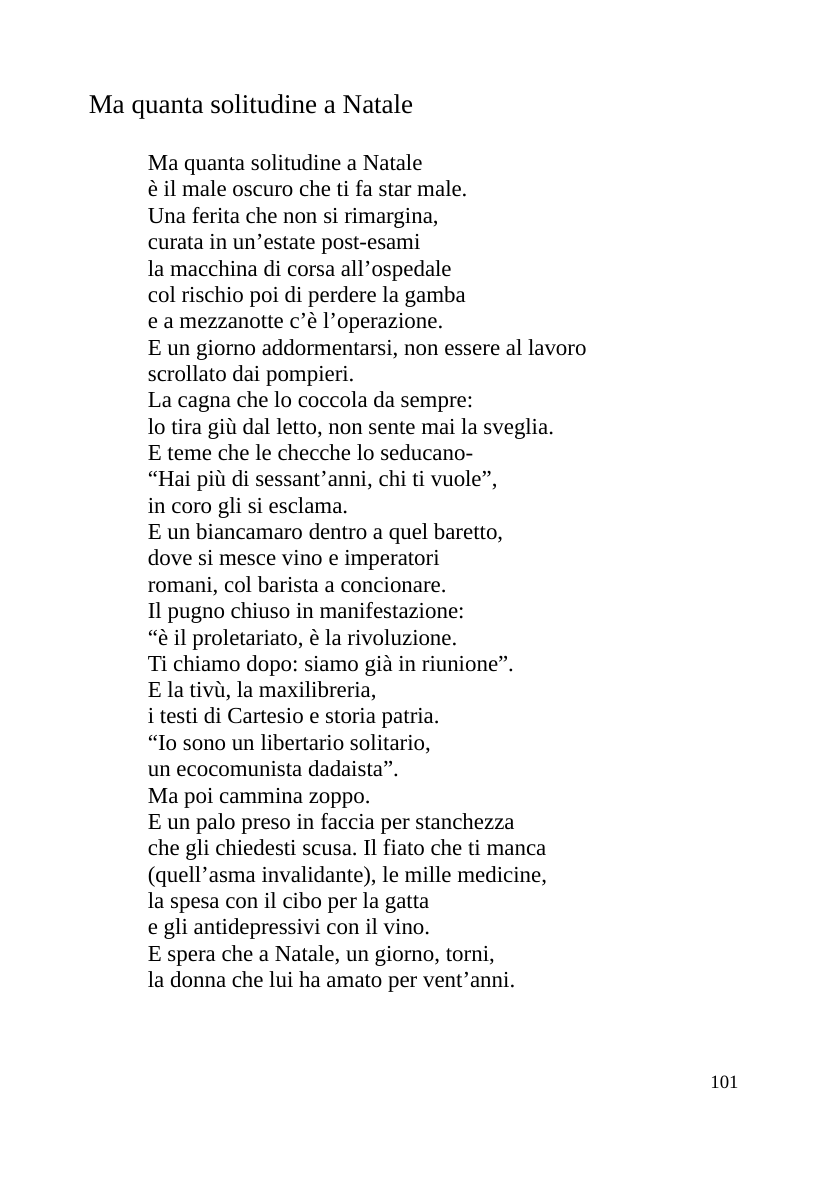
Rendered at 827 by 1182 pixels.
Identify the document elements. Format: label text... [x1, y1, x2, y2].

text Una ferita che non si rimargina, [148, 202, 738, 228]
text scrollato dai pompieri. [148, 360, 738, 386]
text “Io sono un libertario solitario, [148, 729, 738, 755]
text la spesa con il cibo per la gatta [148, 887, 738, 913]
text è il male oscuro che ti fa star male. [148, 176, 738, 202]
text E un giorno addormentarsi, non essere al lavoro [148, 334, 738, 360]
text Ma quanta solitudine a Natale [88, 88, 738, 120]
text e a mezzanotte c’è l’operazione. [148, 307, 738, 334]
text (quell’asma invalidante), le mille medicine, [148, 861, 738, 887]
text lo tira giù dal letto, non sente mai la sveglia. [148, 413, 738, 439]
text La cagna che lo coccola da sempre: [148, 386, 738, 413]
text i testi di Cartesio e storia patria. [148, 703, 738, 729]
text la macchina di corsa all’ospedale [148, 254, 738, 281]
text Ti chiamo dopo: siamo già in riunione”. [148, 650, 738, 676]
text E spera che a Natale, un giorno, torni, [148, 940, 738, 966]
text “Hai più di sessant’anni, chi ti vuole”, [148, 465, 738, 492]
text Il pugno chiuso in manifestazione: [148, 597, 738, 623]
text E un palo preso in faccia per stanchezza [148, 808, 738, 834]
text “è il proletariato, è la rivoluzione. [148, 623, 738, 650]
text un ecocomunista dadaista”. [148, 755, 738, 782]
text Ma poi cammina zoppo. [148, 782, 738, 808]
text la donna che lui ha amato per vent’anni. [148, 966, 738, 992]
text E teme che le checche lo seducano- [148, 439, 738, 465]
text in coro gli si esclama. [148, 492, 738, 518]
text che gli chiedesti scusa. Il fiato che ti manca [148, 834, 738, 861]
text romani, col barista a concionare. [148, 571, 738, 597]
text curata in un’estate post-esami [148, 228, 738, 254]
text col rischio poi di perdere la gamba [148, 281, 738, 307]
text e gli antidepressivi con il vino. [148, 913, 738, 940]
text Ma quanta solitudine a Natale [148, 149, 738, 176]
text E la tivù, la maxilibreria, [148, 676, 738, 703]
text E un biancamaro dentro a quel baretto, [148, 518, 738, 544]
text dove si mesce vino e imperatori [148, 544, 738, 571]
